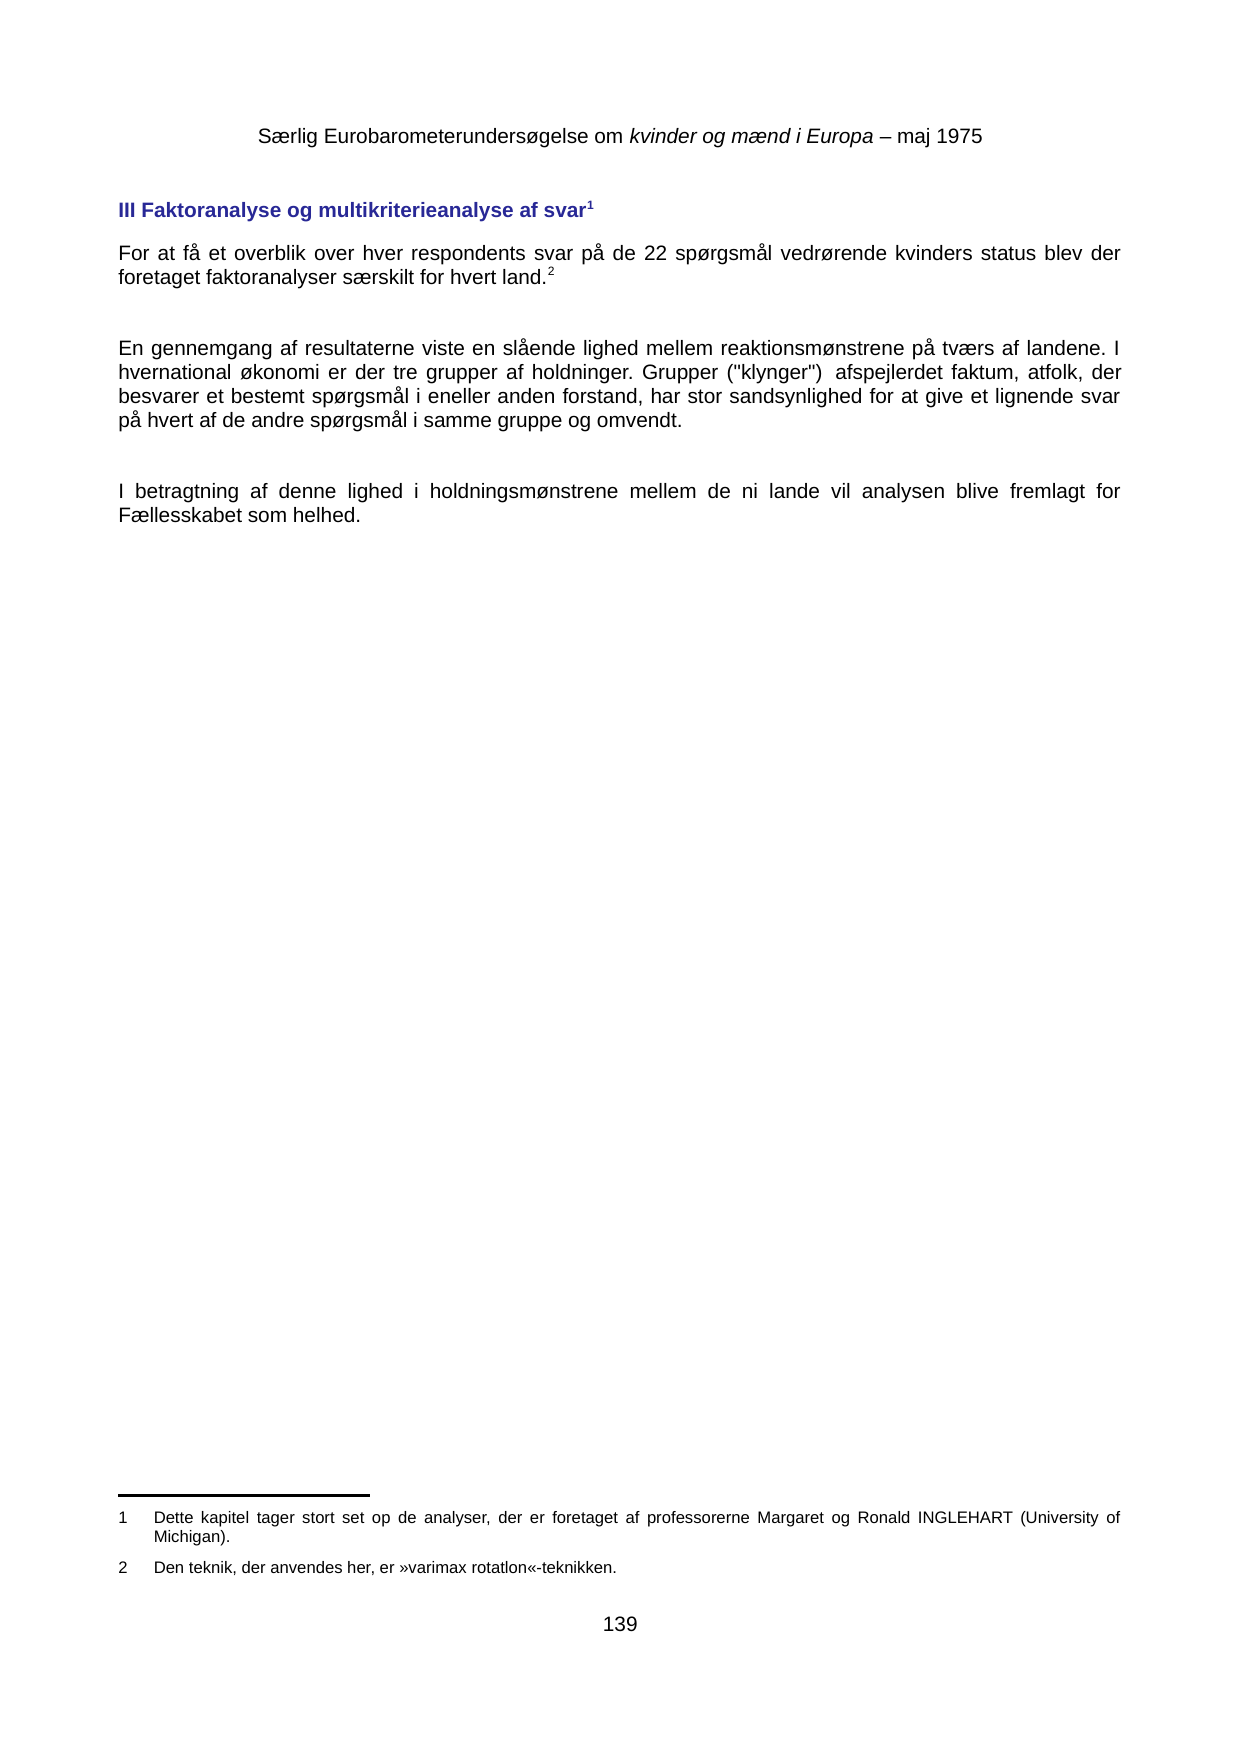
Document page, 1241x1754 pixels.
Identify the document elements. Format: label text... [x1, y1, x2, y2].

text Den teknik, der anvendes her, er »varimax rotatlon«-teknikken. [118, 1557, 1122, 1577]
text I betragtning af denne lighed i holdningsmønstrene mellem de ni lande vil analysen blive fremlagt for Fællesskabet som helhed. [118, 479, 1122, 527]
text En gennemgang af resultaterne viste en slående lighed mellem reaktionsmønstrene på tværs af landene. I hvernational økonomi er der tre grupper af holdninger. Grupper ("klynger") afspejlerdet faktum, atfolk, der besvarer et bestemt spørgsmål i eneller anden forstand, har stor sandsynlighed for at give et lignende svar på hvert af de andre spørgsmål i samme gruppe og omvendt. [118, 336, 1122, 432]
subtitle III Faktoranalyse og multikriterieanalyse af svar [118, 198, 1122, 222]
text Dette kapitel tager stort set op de analyser, der er foretaget af professorerne Margaret og Ronald INGLEHART (University of Michigan). [118, 1507, 1122, 1546]
text For at få et overblik over hver respondents svar på de 22 spørgsmål vedrørende kvinders status blev der foretaget faktoranalyser særskilt for hvert land. [118, 241, 1122, 288]
